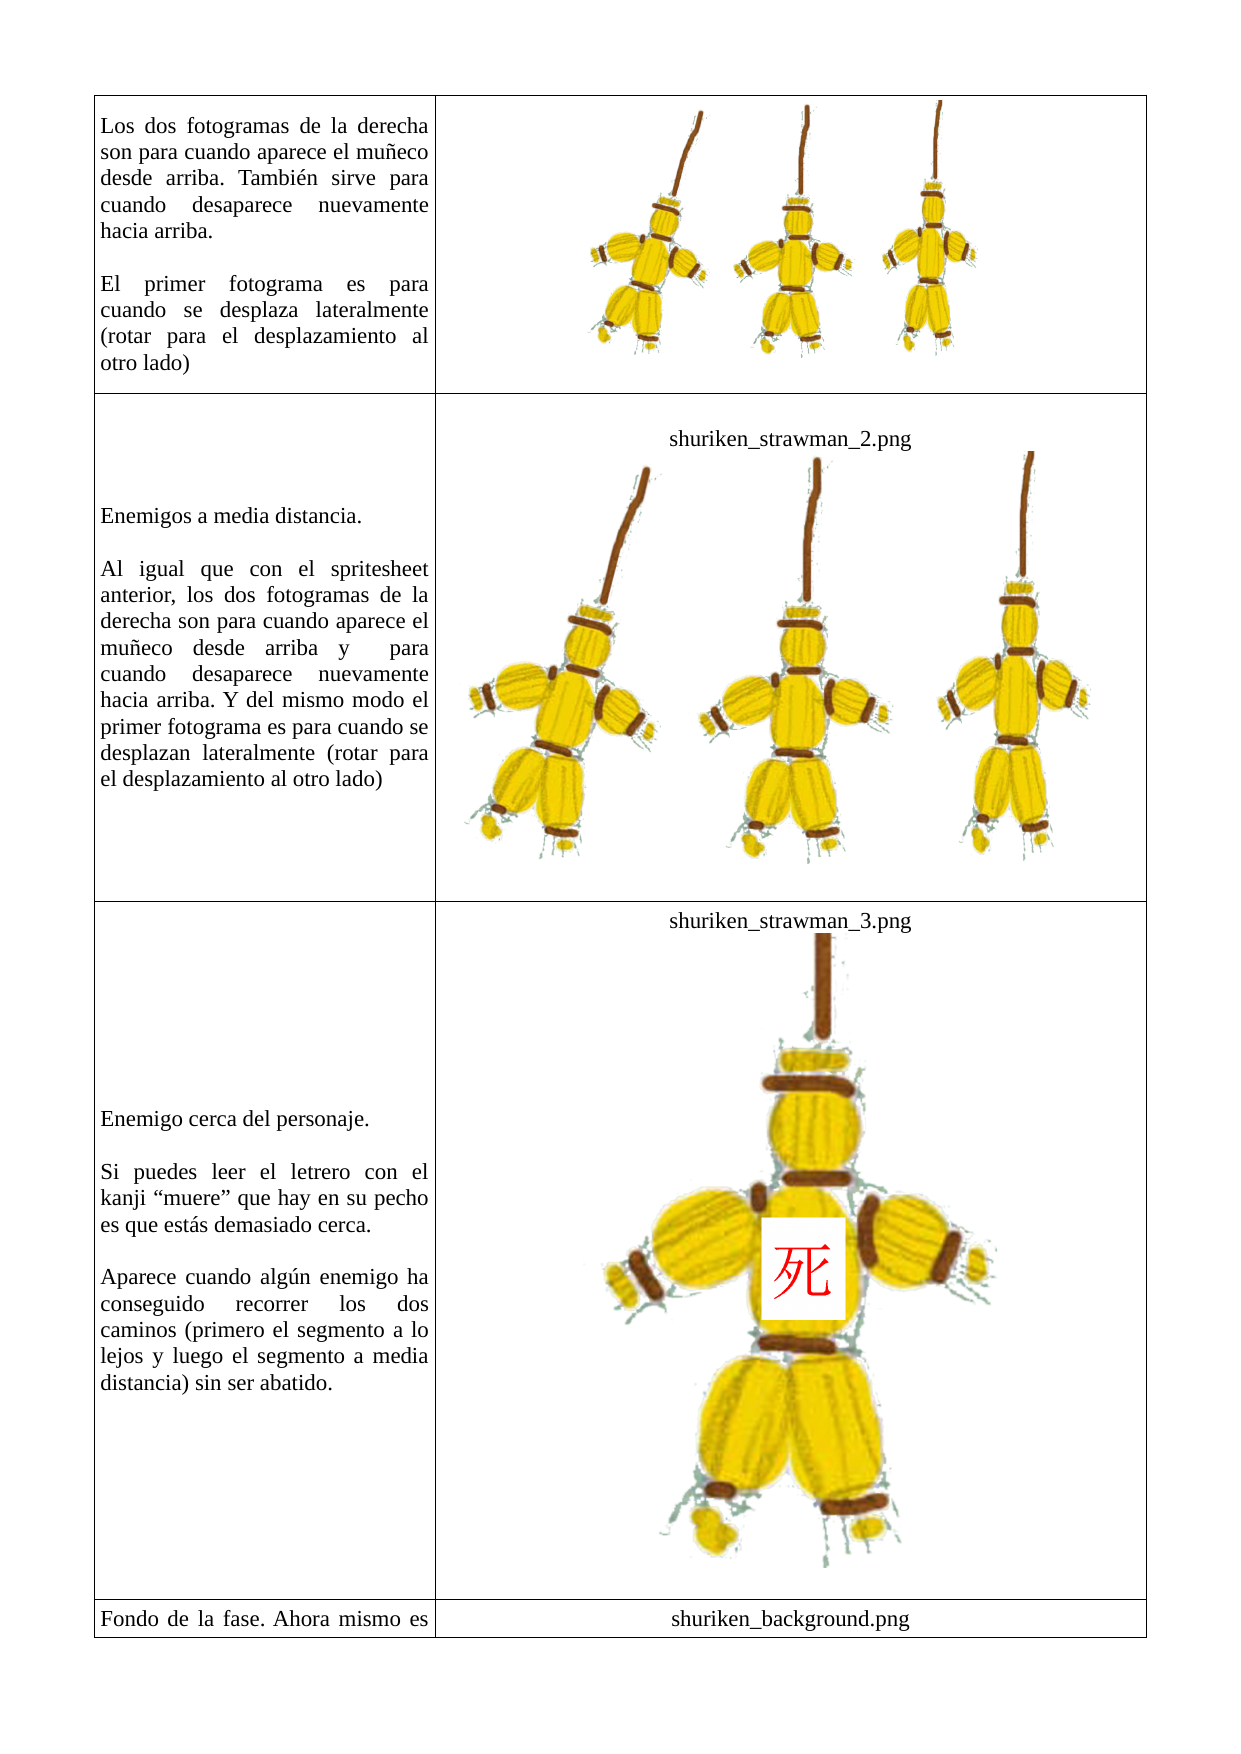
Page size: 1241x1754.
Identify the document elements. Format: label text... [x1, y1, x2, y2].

table_cell shuriken_strawman_2.png [436, 394, 1146, 901]
table_cell Los dos fotogramas de la derecha son para cuando aparece el muñeco desde arriba. También sirve para cuando desaparece nuevamente hacia arriba. El primer fotograma es para cuando se desplaza lateralmente (rotar para el desplazamiento al otro lado) [95, 96, 435, 392]
picture [583, 933, 998, 1568]
picture [456, 451, 1125, 869]
table_cell shuriken_background.png [436, 1600, 1146, 1637]
table_cell Enemigos a media distancia. Al igual que con el spritesheet anterior, los dos fotogramas de la derecha son para cuando aparece el muñeco desde arriba y para cuando desaparece nuevamente hacia arriba. Y del mismo modo el primer fotograma es para cuando se desplazan lateralmente (rotar para el desplazamiento al otro lado) [95, 394, 435, 901]
picture [582, 100, 999, 361]
table_cell Fondo de la fase. Ahora mismo es [95, 1600, 435, 1637]
table_cell shuriken_strawman_3.png [436, 902, 1146, 1599]
table_cell [436, 96, 1146, 392]
table_cell Enemigo cerca del personaje. Si puedes leer el letrero con el kanji “muere” que hay en su pecho es que estás demasiado cerca. Aparece cuando algún enemigo ha conseguido recorrer los dos caminos (primero el segmento a lo lejos y luego el segmento a media distancia) sin ser abatido. [95, 902, 435, 1599]
